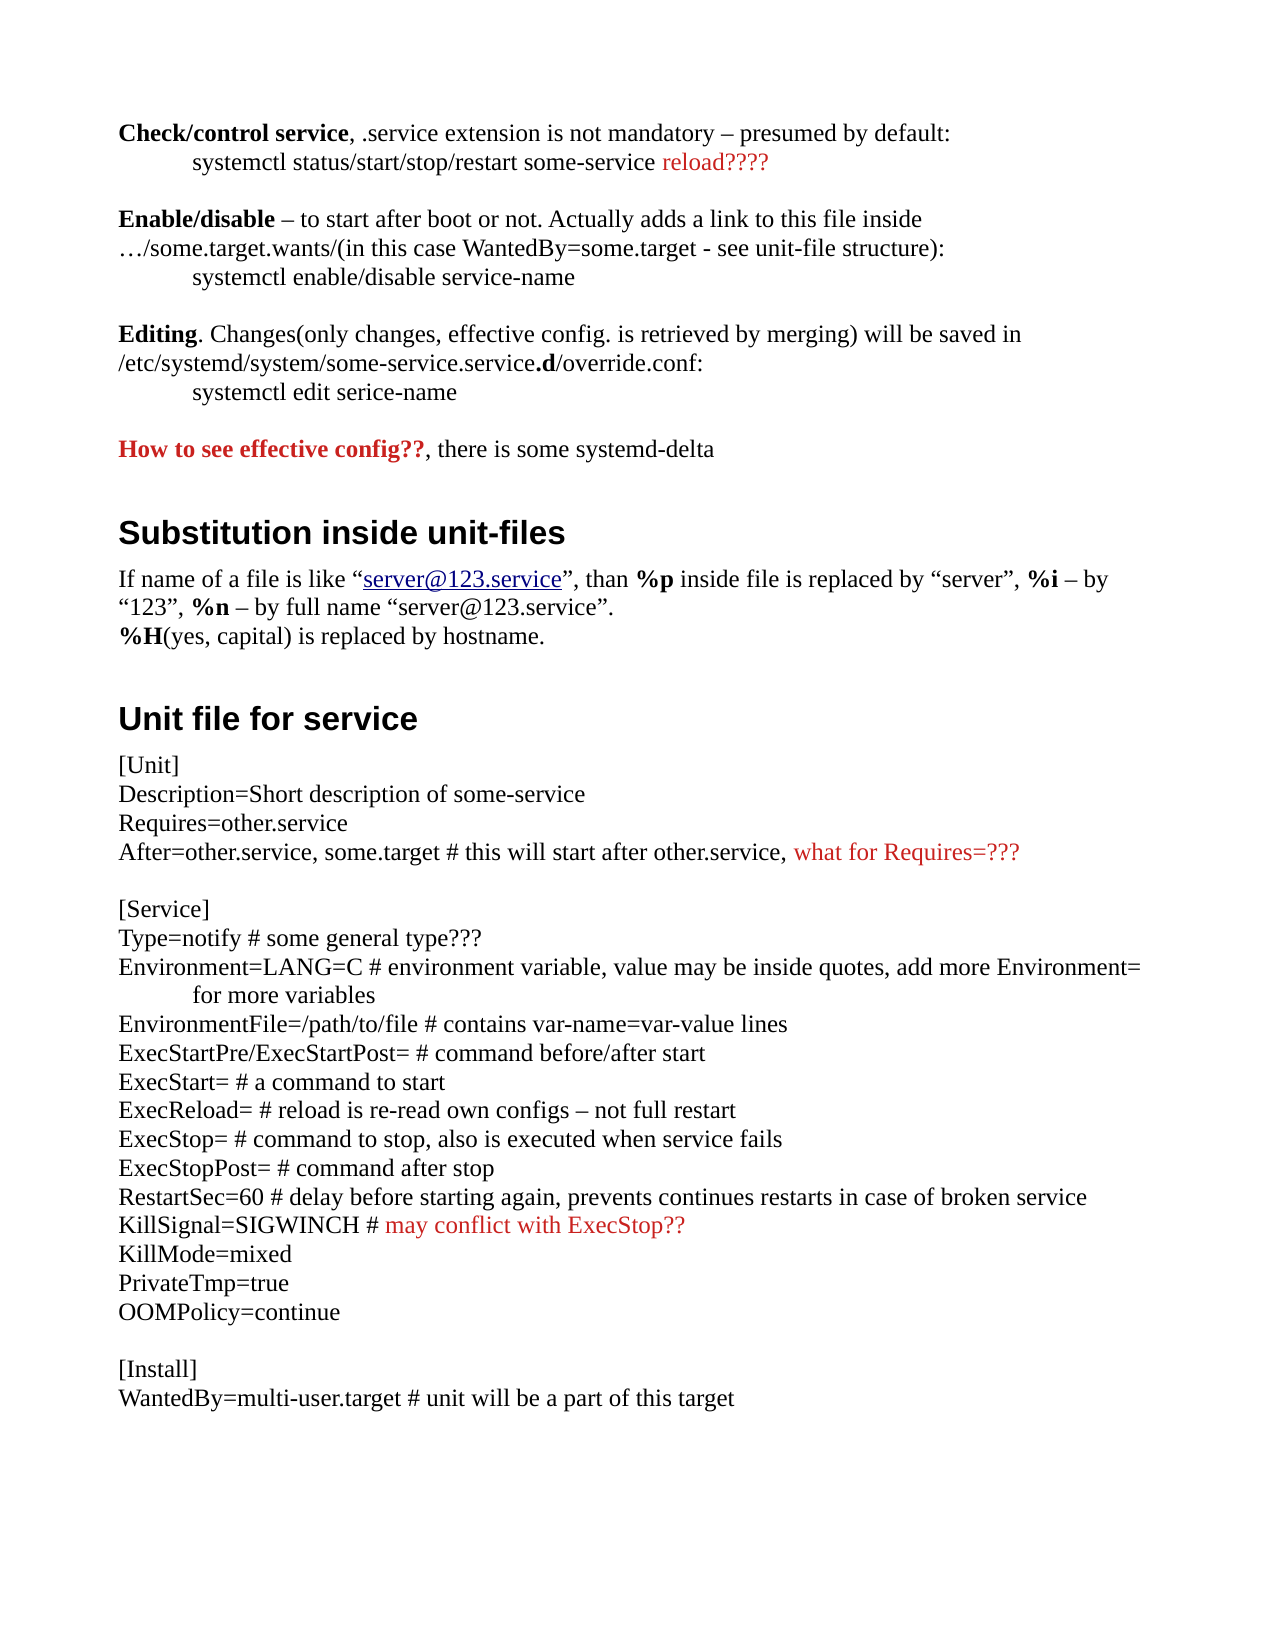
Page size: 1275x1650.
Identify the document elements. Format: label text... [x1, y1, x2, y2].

text EnvironmentFile=/path/to/file # contains var-name=var-value lines [118, 1009, 1157, 1038]
text PrivateTmp=true [118, 1268, 1157, 1297]
text Type=notify # some general type??? [118, 923, 1157, 952]
text How to see effective config??, there is some systemd-delta [118, 434, 1157, 463]
text After=other.service, some.target # this will start after other.service, what for Requires=??? [118, 837, 1157, 865]
text %H(yes, capital) is replaced by hostname. [118, 621, 1157, 650]
text OOMPolicy=continue [118, 1297, 1157, 1325]
text ExecStart= # a command to start [118, 1067, 1157, 1095]
text Editing. Changes(only changes, effective config. is retrieved by merging) will be saved in /etc/systemd/system/some-service.service.d/override.conf: [118, 319, 1157, 377]
text [Install] [118, 1354, 1157, 1383]
text Environment=LANG=C # environment variable, value may be inside quotes, add more Environment= for more variables [118, 952, 1157, 1009]
text RestartSec=60 # delay before starting again, prevents continues restarts in case of broken service [118, 1182, 1157, 1210]
text KillSignal=SIGWINCH # may conflict with ExecStop?? [118, 1210, 1157, 1239]
text ExecStartPre/ExecStartPost= # command before/after start [118, 1038, 1157, 1067]
text Check/control service, .service extension is not mandatory – presumed by default: [118, 118, 1157, 147]
text ExecReload= # reload is re-read own configs – not full restart [118, 1095, 1157, 1124]
text [Unit] [118, 750, 1157, 779]
text ExecStopPost= # command after stop [118, 1153, 1157, 1182]
subtitle Substitution inside unit-files [118, 513, 1157, 551]
text Requires=other.service [118, 808, 1157, 837]
text systemctl status/start/stop/restart some-service reload???? [118, 147, 1157, 176]
text KillMode=mixed [118, 1239, 1157, 1268]
text systemctl enable/disable service-name [118, 262, 1157, 291]
text ExecStop= # command to stop, also is executed when service fails [118, 1124, 1157, 1153]
text [Service] [118, 894, 1157, 923]
text systemctl edit serice-name [118, 377, 1157, 406]
text WantedBy=multi-user.target # unit will be a part of this target [118, 1383, 1157, 1412]
text If name of a file is like “server@123.service”, than %p inside file is replaced by “server”, %i – by “123”, %n – by full name “server@123.service”. [118, 564, 1157, 621]
text Enable/disable – to start after boot or not. Actually adds a link to this file inside …/some.target.wants/(in this case WantedBy=some.target - see unit-file structure): [118, 204, 1157, 262]
text Description=Short description of some-service [118, 779, 1157, 808]
subtitle Unit file for service [118, 699, 1157, 738]
